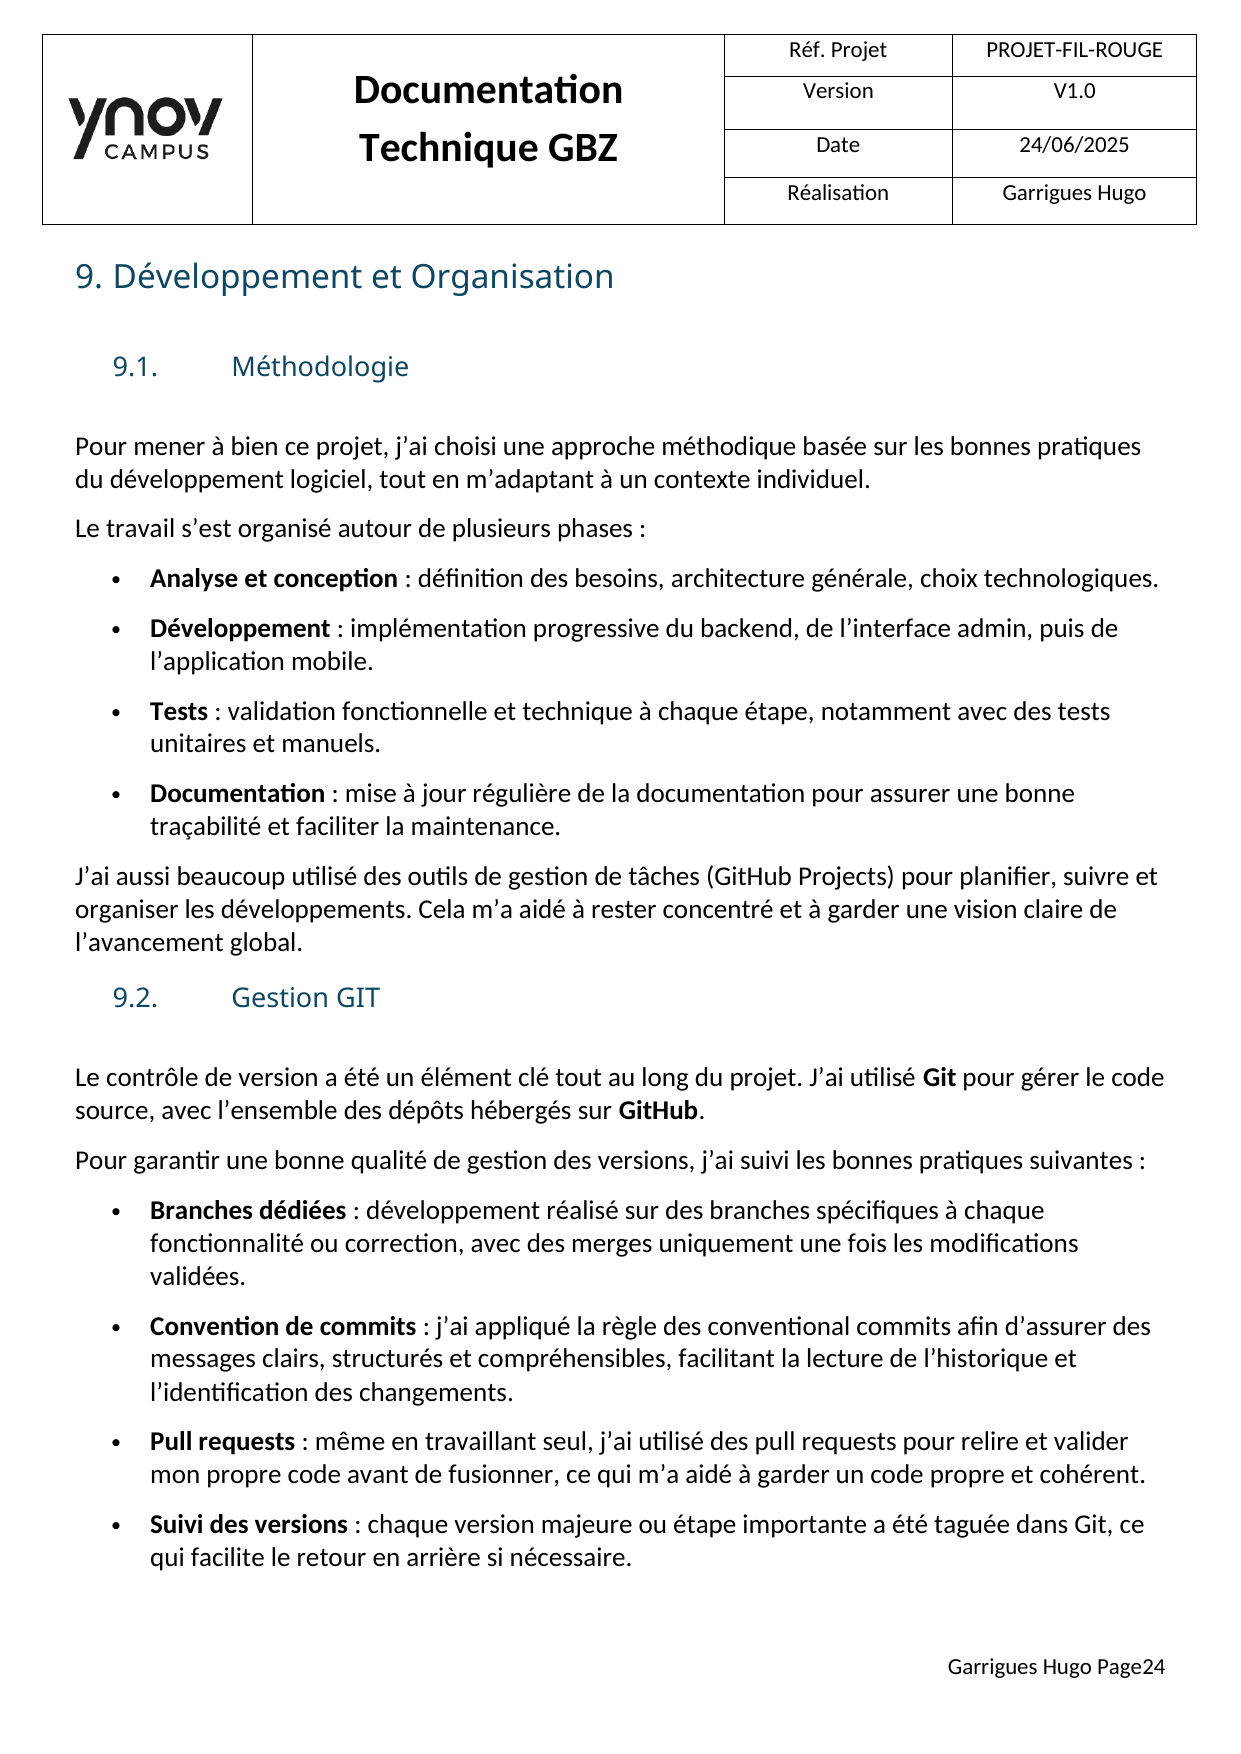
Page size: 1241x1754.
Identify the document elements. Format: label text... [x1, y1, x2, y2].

text Le contrôle de version a été un élément clé tout au long du projet. J’ai utilisé Git pour gérer le code source, avec l’ensemble des dépôts hébergés sur GitHub. [75, 1061, 1165, 1127]
text Le travail s’est organisé autour de plusieurs phases : [75, 512, 1165, 544]
list Analyse et conception : définition des besoins, architecture générale, choix technologiques. [112, 561, 1165, 594]
list Méthodologie [112, 347, 1165, 384]
list Convention de commits : j’ai appliqué la règle des conventional commits afin d’assurer des messages clairs, structurés et compréhensibles, facilitant la lecture de l’historique et l’identification des changements. [112, 1309, 1165, 1408]
text Pour garantir une bonne qualité de gestion des versions, j’ai suivi les bonnes pratiques suivantes : [75, 1143, 1165, 1176]
list Gestion GIT [112, 979, 1165, 1016]
list Branches dédiées : développement réalisé sur des branches spécifiques à chaque fonctionnalité ou correction, avec des merges uniquement une fois les modifications validées. [112, 1193, 1165, 1292]
text Pour mener à bien ce projet, j’ai choisi une approche méthodique basée sur les bonnes pratiques du développement logiciel, tout en m’adaptant à un contexte individuel. [75, 429, 1165, 495]
list Tests : validation fonctionnelle et technique à chaque étape, notamment avec des tests unitaires et manuels. [112, 694, 1165, 760]
text J’ai aussi beaucoup utilisé des outils de gestion de tâches (GitHub Projects) pour planifier, suivre et organiser les développements. Cela m’a aidé à rester concentré et à garder une vision claire de l’avancement global. [75, 859, 1165, 958]
list Développement : implémentation progressive du backend, de l’interface admin, puis de l’application mobile. [112, 611, 1165, 677]
list Suivi des versions : chaque version majeure ou étape importante a été taguée dans Git, ce qui facilite le retour en arrière si nécessaire. [112, 1507, 1165, 1573]
list Développement et Organisation [75, 253, 1165, 298]
list Pull requests : même en travaillant seul, j’ai utilisé des pull requests pour relire et valider mon propre code avant de fusionner, ce qui m’a aidé à garder un code propre et cohérent. [112, 1424, 1165, 1490]
list Documentation : mise à jour régulière de la documentation pour assurer une bonne traçabilité et faciliter la maintenance. [112, 776, 1165, 842]
